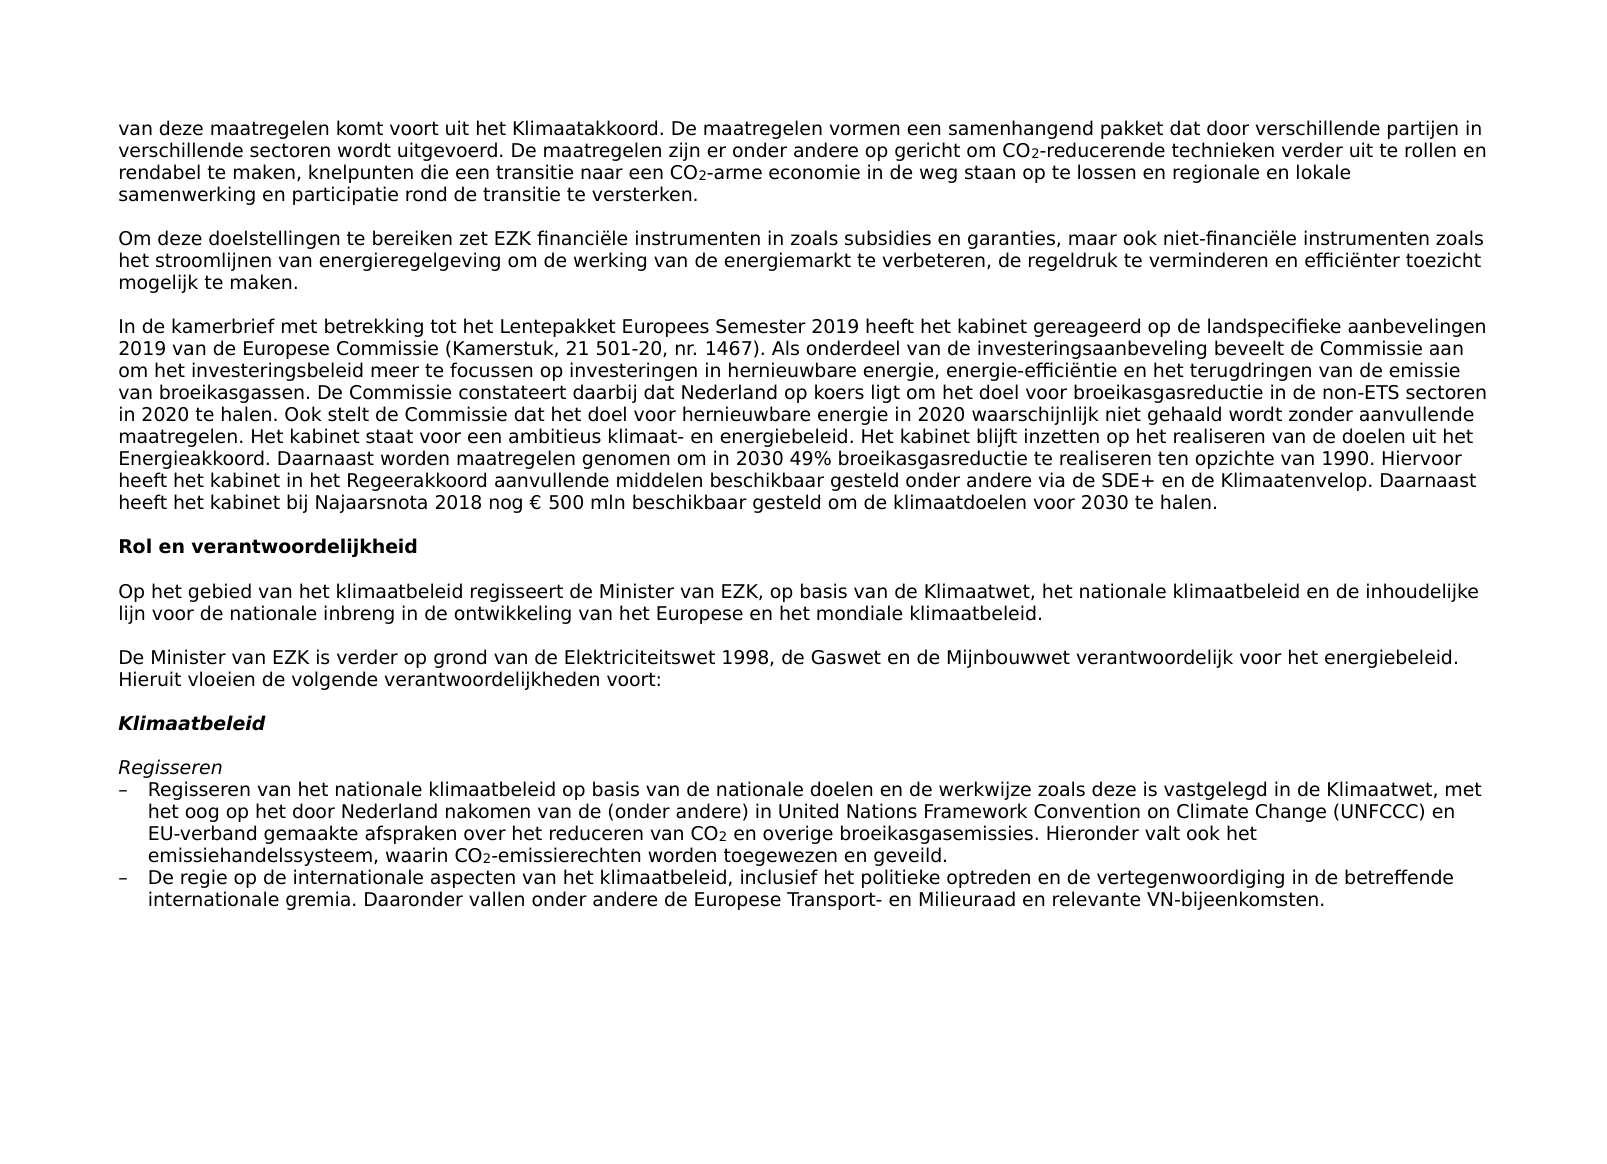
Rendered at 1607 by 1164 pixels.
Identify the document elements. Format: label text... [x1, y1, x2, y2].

subtitle Klimaatbeleid [118, 713, 1488, 735]
text In de kamerbrief met betrekking tot het Lentepakket Europees Semester 2019 heeft het kabinet gereageerd op de landspecifieke aanbevelingen 2019 van de Europese Commissie (Kamerstuk, 21 501-20, nr. 1467). Als onderdeel van de investeringsaanbeveling beveelt de Commissie aan om het investeringsbeleid meer te focussen op investeringen in hernieuwbare energie, energie-efficiëntie en het terugdringen van de emissie van broeikasgassen. De Commissie constateert daarbij dat Nederland op koers ligt om het doel voor broeikasgasreductie in de non-ETS sectoren in 2020 te halen. Ook stelt de Commissie dat het doel voor hernieuwbare energie in 2020 waarschijnlijk niet gehaald wordt zonder aanvullende maatregelen. Het kabinet staat voor een ambitieus klimaat- en energiebeleid. Het kabinet blijft inzetten op het realiseren van de doelen uit het Energieakkoord. Daarnaast worden maatregelen genomen om in 2030 49% broeikasgasreductie te realiseren ten opzichte van 1990. Hiervoor heeft het kabinet in het Regeerakkoord aanvullende middelen beschikbaar gesteld onder andere via de SDE+ en de Klimaatenvelop. Daarnaast heeft het kabinet bij Najaarsnota 2018 nog € 500 mln beschikbaar gesteld om de klimaatdoelen voor 2030 te halen. [118, 316, 1488, 514]
text Om deze doelstellingen te bereiken zet EZK financiële instrumenten in zoals subsidies en garanties, maar ook niet-financiële instrumenten zoals het stroomlijnen van energieregelgeving om de werking van de energiemarkt te verbeteren, de regeldruk te verminderen en efficiënter toezicht mogelijk te maken. [118, 228, 1488, 294]
text – Regisseren van het nationale klimaatbeleid op basis van de nationale doelen en de werkwijze zoals deze is vastgelegd in de Klimaatwet, met het oog op het door Nederland nakomen van de (onder andere) in United Nations Framework Convention on Climate Change (UNFCCC) en EU-verband gemaakte afspraken over het reduceren van CO2 en overige broeikasgasemissies. Hieronder valt ook het emissiehandelssysteem, waarin CO2-emissierechten worden toegewezen en geveild. [118, 779, 1488, 867]
subtitle Rol en verantwoordelijkheid [118, 536, 1488, 558]
text van deze maatregelen komt voort uit het Klimaatakkoord. De maatregelen vormen een samenhangend pakket dat door verschillende partijen in verschillende sectoren wordt uitgevoerd. De maatregelen zijn er onder andere op gericht om CO2-reducerende technieken verder uit te rollen en rendabel te maken, knelpunten die een transitie naar een CO2-arme economie in de weg staan op te lossen en regionale en lokale samenwerking en participatie rond de transitie te versterken. [118, 118, 1488, 206]
subtitle Regisseren [118, 757, 1488, 779]
text – De regie op de internationale aspecten van het klimaatbeleid, inclusief het politieke optreden en de vertegenwoordiging in de betreffende internationale gremia. Daaronder vallen onder andere de Europese Transport- en Milieuraad en relevante VN-bijeenkomsten. [118, 867, 1488, 911]
text Op het gebied van het klimaatbeleid regisseert de Minister van EZK, op basis van de Klimaatwet, het nationale klimaatbeleid en de inhoudelijke lijn voor de nationale inbreng in de ontwikkeling van het Europese en het mondiale klimaatbeleid. [118, 581, 1488, 624]
text De Minister van EZK is verder op grond van de Elektriciteitswet 1998, de Gaswet en de Mijnbouwwet verantwoordelijk voor het energiebeleid. Hieruit vloeien de volgende verantwoordelijkheden voort: [118, 647, 1488, 691]
